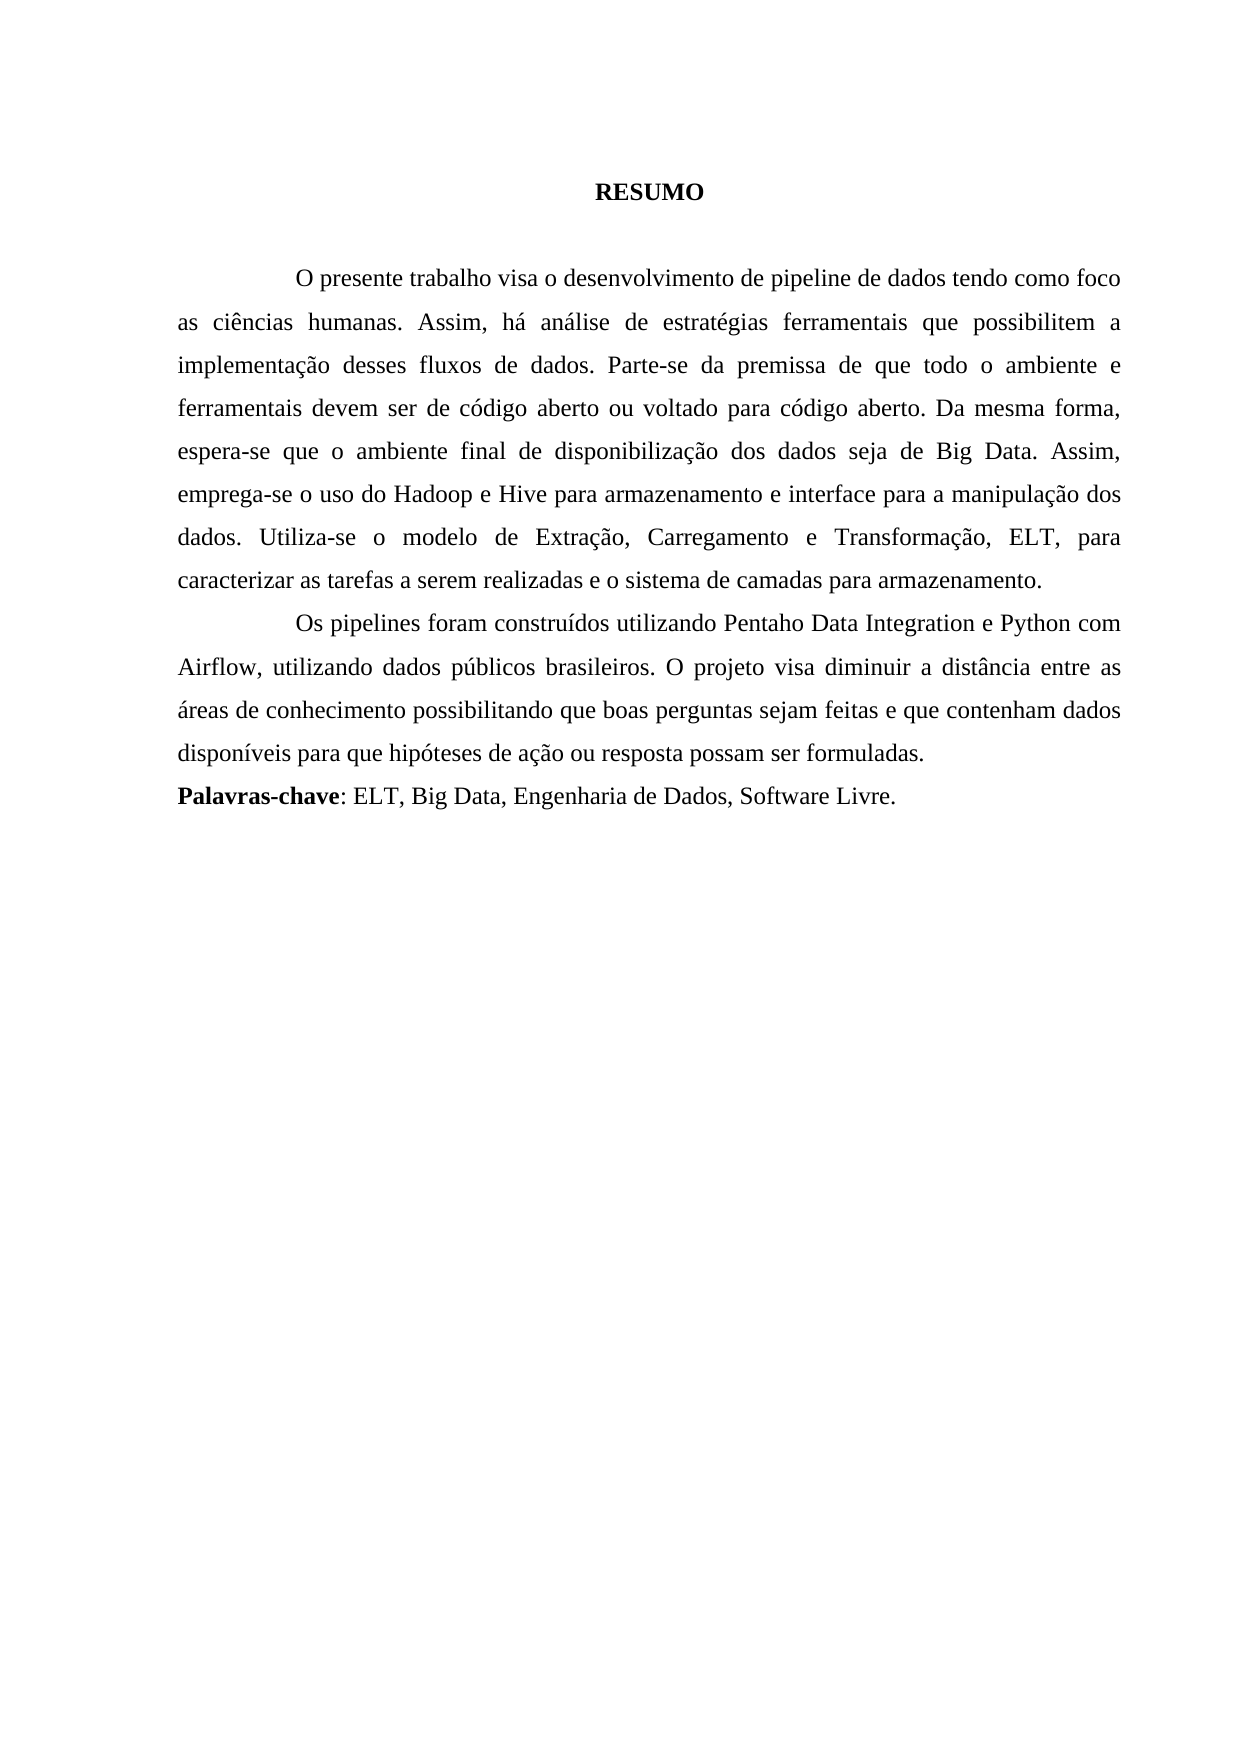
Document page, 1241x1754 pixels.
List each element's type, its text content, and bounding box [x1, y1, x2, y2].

text Palavras-chave: ELT, Big Data, Engenharia de Dados, Software Livre. [177, 781, 1122, 810]
text O presente trabalho visa o desenvolvimento de pipeline de dados tendo como foco as ciências humanas. Assim, há análise de estratégias ferramentais que possibilitem a implementação desses fluxos de dados. Parte-se da premissa de que todo o ambiente e ferramentais devem ser de código aberto ou voltado para código aberto. Da mesma forma, espera-se que o ambiente final de disponibilização dos dados seja de Big Data. Assim, emprega-se o uso do Hadoop e Hive para armazenamento e interface para a manipulação dos dados. Utiliza-se o modelo de Extração, Carregamento e Transformação, ELT, para caracterizar as tarefas a serem realizadas e o sistema de camadas para armazenamento. [177, 263, 1122, 594]
text RESUMO [177, 177, 1122, 206]
text Os pipelines foram construídos utilizando Pentaho Data Integration e Python com Airflow, utilizando dados públicos brasileiros. O projeto visa diminuir a distância entre as áreas de conhecimento possibilitando que boas perguntas sejam feitas e que contenham dados disponíveis para que hipóteses de ação ou resposta possam ser formuladas. [177, 608, 1122, 767]
